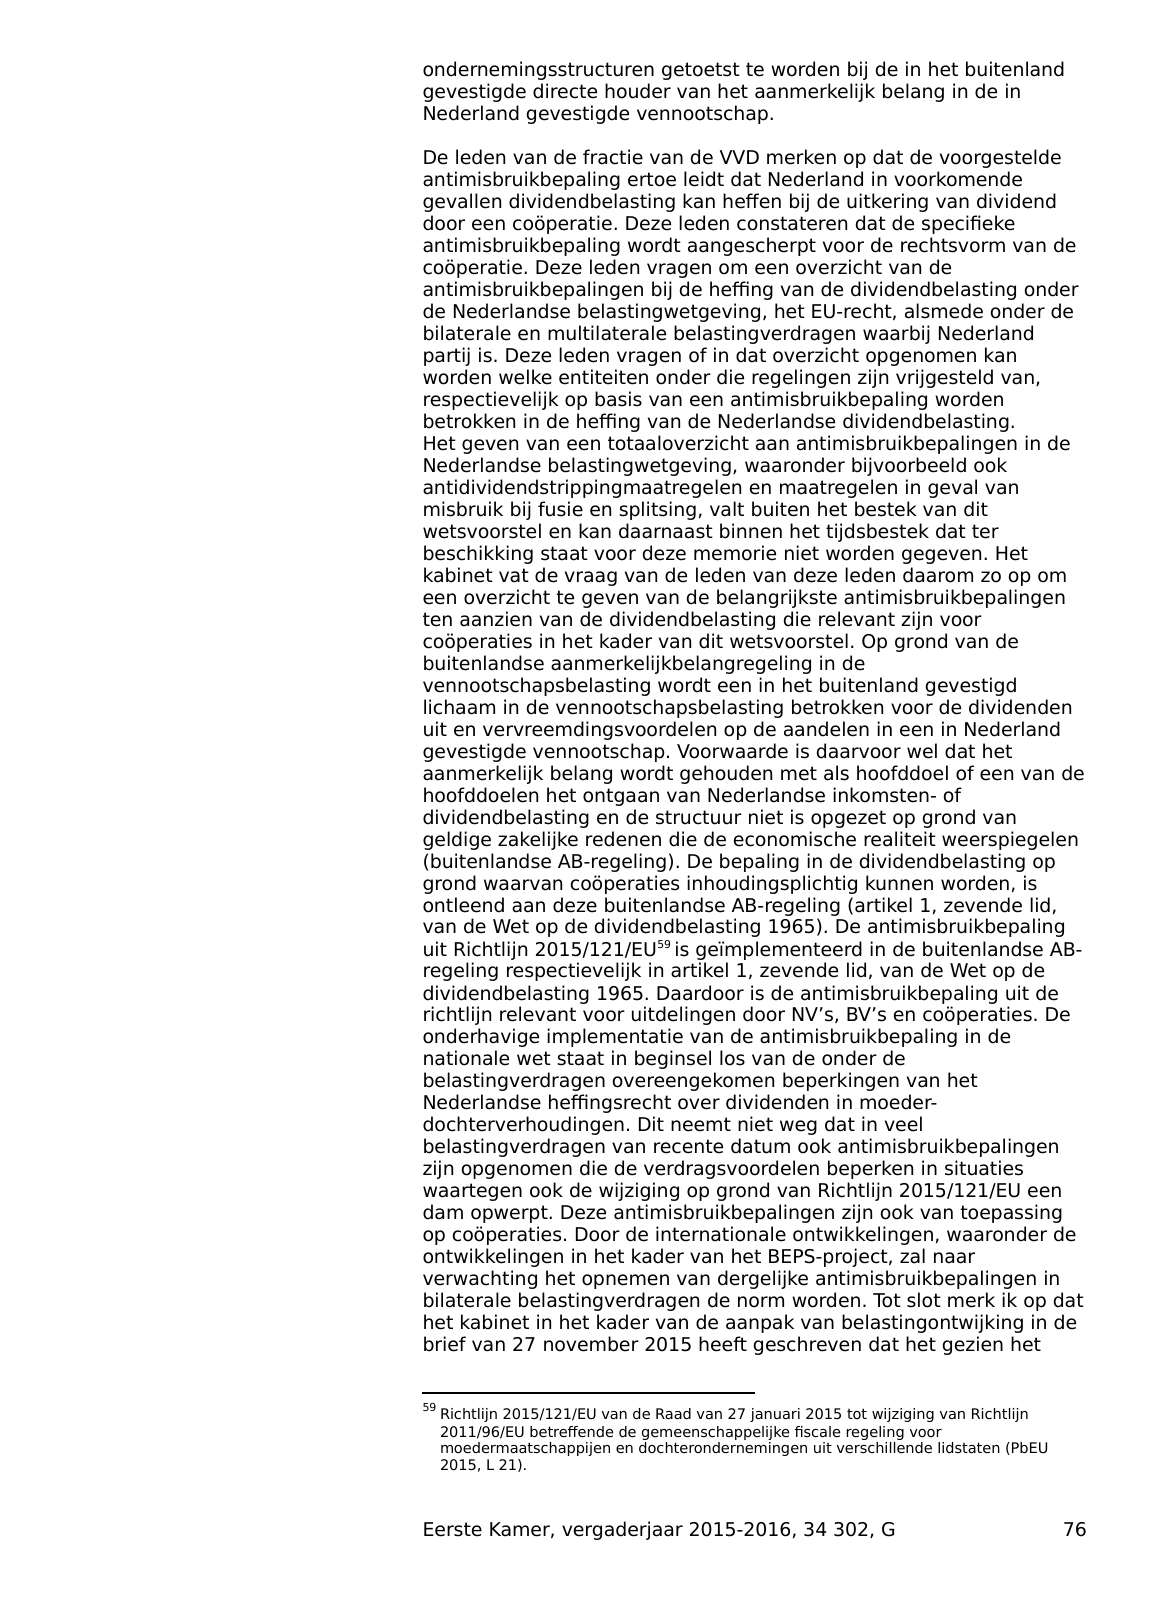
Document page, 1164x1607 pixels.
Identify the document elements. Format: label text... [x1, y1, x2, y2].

text Het geven van een totaaloverzicht aan antimisbruikbepalingen in de Nederlandse belastingwetgeving, waaronder bijvoorbeeld ook antidividendstrippingmaatregelen en maatregelen in geval van misbruik bij fusie en splitsing, valt buiten het bestek van dit wetsvoorstel en kan daarnaast binnen het tijdsbestek dat ter beschikking staat voor deze memorie niet worden gegeven. Het kabinet vat de vraag van de leden van deze leden daarom zo op om een overzicht te geven van de belangrijkste antimisbruikbepalingen ten aanzien van de dividendbelasting die relevant zijn voor coöperaties in het kader van dit wetsvoorstel. Op grond van de buitenlandse aanmerkelijkbelangregeling in de vennootschapsbelasting wordt een in het buitenland gevestigd lichaam in de vennootschapsbelasting betrokken voor de dividenden uit en vervreemdingsvoordelen op de aandelen in een in Nederland gevestigde vennootschap. Voorwaarde is daarvoor wel dat het aanmerkelijk belang wordt gehouden met als hoofddoel of een van de hoofddoelen het ontgaan van Nederlandse inkomsten- of dividendbelasting en de structuur niet is opgezet op grond van geldige zakelijke redenen die de economische realiteit weerspiegelen (buitenlandse AB-regeling). De bepaling in de dividendbelasting op grond waarvan coöperaties inhoudingsplichtig kunnen worden, is ontleend aan deze buitenlandse AB-regeling (artikel 1, zevende lid, van de Wet op de dividendbelasting 1965). De antimisbruikbepaling uit Richtlijn 2015/121/EUis geïmplementeerd in de buitenlandse AB-regeling respectievelijk in artikel 1, zevende lid, van de Wet op de dividendbelasting 1965. Daardoor is de antimisbruikbepaling uit de richtlijn relevant voor uitdelingen door NV’s, BV’s en coöperaties. De onderhavige implementatie van de antimisbruikbepaling in de nationale wet staat in beginsel los van de onder de belastingverdragen overeengekomen beperkingen van het Nederlandse heffingsrecht over dividenden in moeder-dochterverhoudingen. Dit neemt niet weg dat in veel belastingverdragen van recente datum ook antimisbruikbepalingen zijn opgenomen die de verdragsvoordelen beperken in situaties waartegen ook de wijziging op grond van Richtlijn 2015/121/EU een dam opwerpt. Deze antimisbruikbepalingen zijn ook van toepassing op coöperaties. Door de internationale ontwikkelingen, waaronder de ontwikkelingen in het kader van het BEPS-project, zal naar verwachting het opnemen van dergelijke antimisbruikbepalingen in bilaterale belastingverdragen de norm worden. Tot slot merk ik op dat het kabinet in het kader van de aanpak van belastingontwijking in de brief van 27 november 2015 heeft geschreven dat het gezien het [422, 433, 1087, 1356]
text Richtlijn 2015/121/EU van de Raad van 27 januari 2015 tot wijziging van Richtlijn 2011/96/EU betreffende de gemeenschappelijke fiscale regeling voor moedermaatschappijen en dochterondernemingen uit verschillende lidstaten (PbEU 2015, L 21). [422, 1402, 1087, 1474]
text ondernemingsstructuren getoetst te worden bij de in het buitenland gevestigde directe houder van het aanmerkelijk belang in de in Nederland gevestigde vennootschap. [422, 59, 1087, 125]
text De leden van de fractie van de VVD merken op dat de voorgestelde antimisbruikbepaling ertoe leidt dat Nederland in voorkomende gevallen dividendbelasting kan heffen bij de uitkering van dividend door een coöperatie. Deze leden constateren dat de specifieke antimisbruikbepaling wordt aangescherpt voor de rechtsvorm van de coöperatie. Deze leden vragen om een overzicht van de antimisbruikbepalingen bij de heffing van de dividendbelasting onder de Nederlandse belastingwetgeving, het EU-recht, alsmede onder de bilaterale en multilaterale belastingverdragen waarbij Nederland partij is. Deze leden vragen of in dat overzicht opgenomen kan worden welke entiteiten onder die regelingen zijn vrijgesteld van, respectievelijk op basis van een antimisbruikbepaling worden betrokken in de heffing van de Nederlandse dividendbelasting. [422, 147, 1087, 433]
